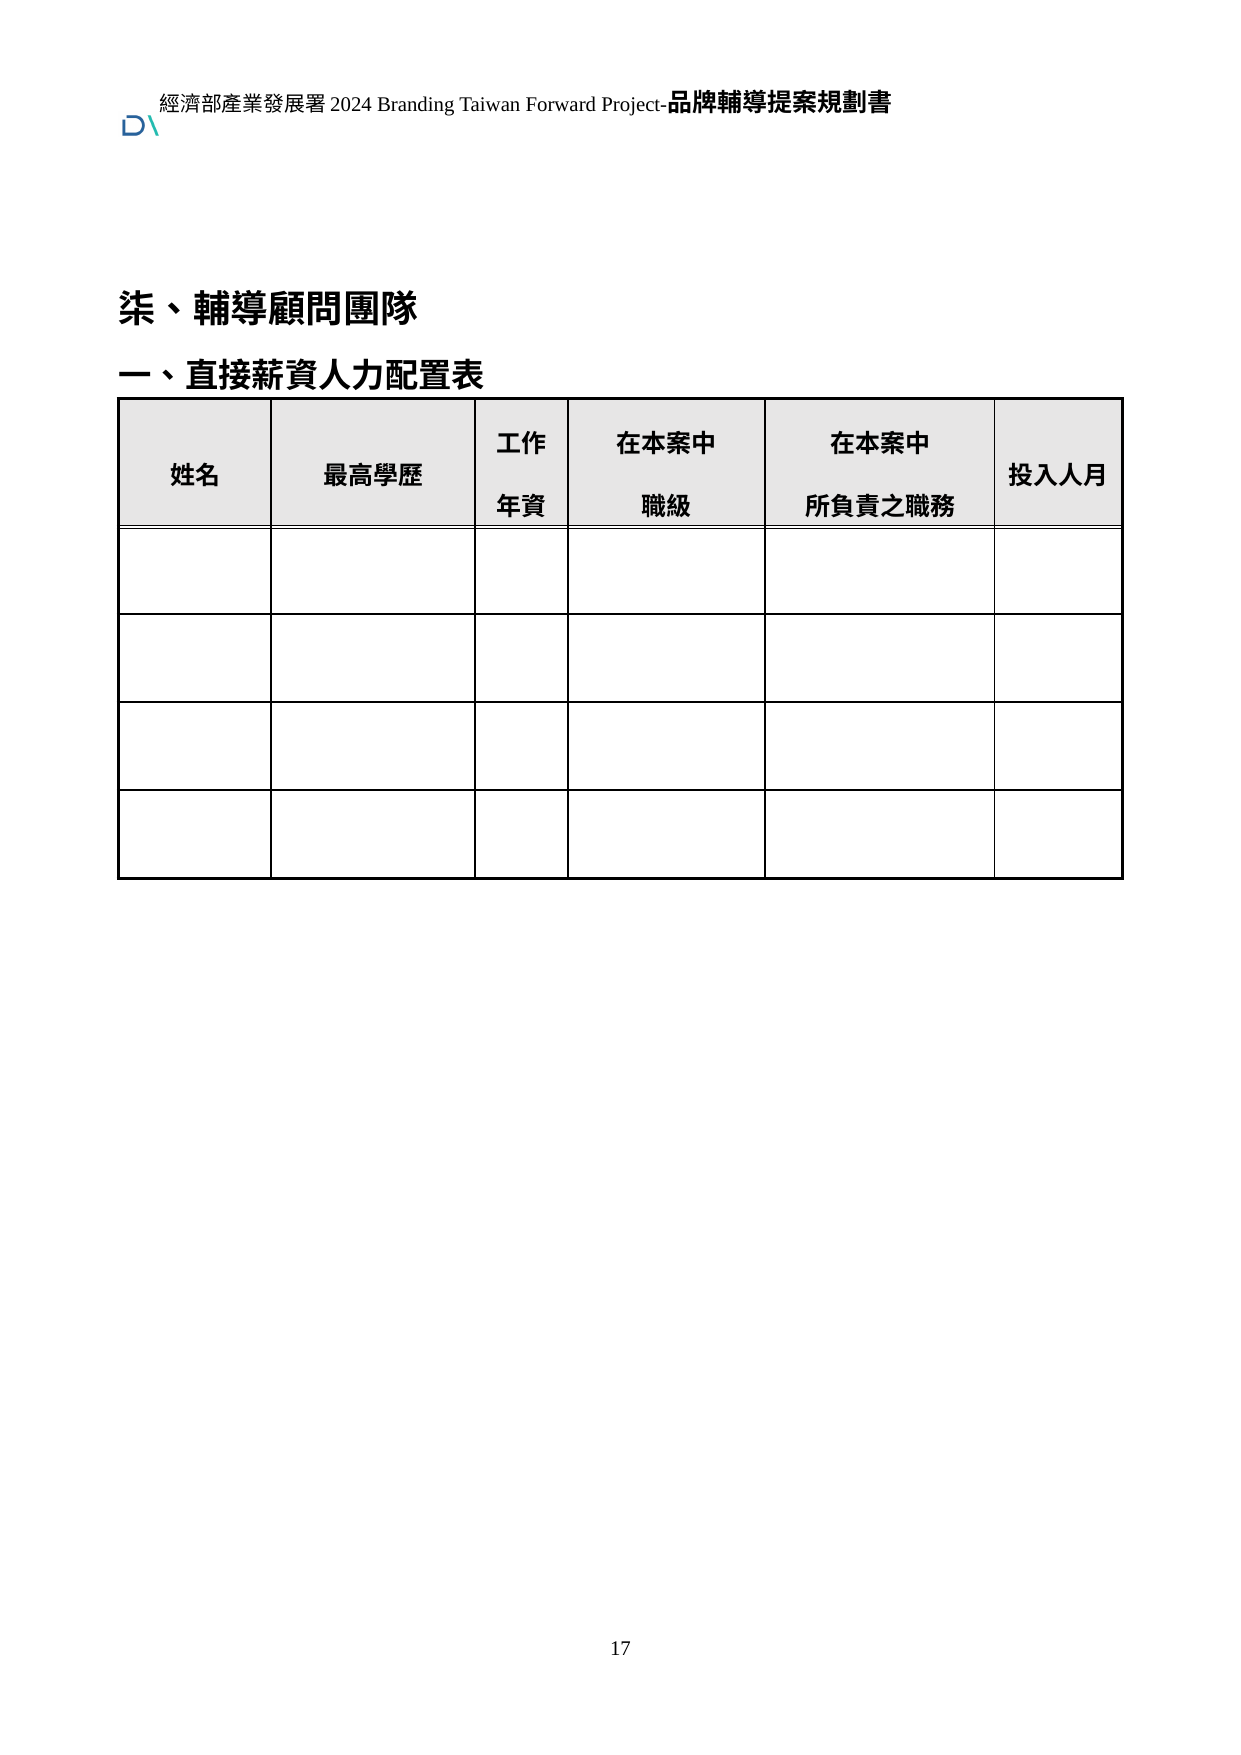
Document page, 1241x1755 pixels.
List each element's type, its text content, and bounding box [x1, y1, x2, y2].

table_cell [766, 615, 994, 701]
table_cell [995, 703, 1121, 789]
table_cell [272, 791, 474, 877]
table_cell [995, 791, 1121, 877]
table_header 工作 年資 [476, 400, 567, 525]
table_header 在本案中 職級 [569, 400, 764, 525]
table_cell [272, 703, 474, 789]
table_header 姓名 [120, 400, 270, 525]
table_cell [569, 703, 764, 789]
table_cell [995, 615, 1121, 701]
table_header 最高學歷 [272, 400, 474, 525]
table_cell [120, 529, 270, 613]
text 柒、輔導顧問團隊 [118, 265, 1122, 327]
table_cell [120, 615, 270, 701]
table_cell [766, 791, 994, 877]
table_cell [120, 703, 270, 789]
table_cell [476, 703, 567, 789]
table_header 在本案中 所負責之職務 [766, 400, 994, 525]
table_cell [995, 529, 1121, 613]
table_cell [120, 791, 270, 877]
table_cell [569, 615, 764, 701]
table_cell [766, 703, 994, 789]
table_cell [476, 615, 567, 701]
table_cell [569, 791, 764, 877]
table_header 投入人月 [995, 400, 1121, 525]
table_cell [272, 529, 474, 613]
text 一、直接薪資人力配置表 [118, 331, 1122, 393]
table_cell [272, 615, 474, 701]
table_cell [766, 529, 994, 613]
table_cell [476, 791, 567, 877]
table_cell [476, 529, 567, 613]
table_cell [569, 529, 764, 613]
